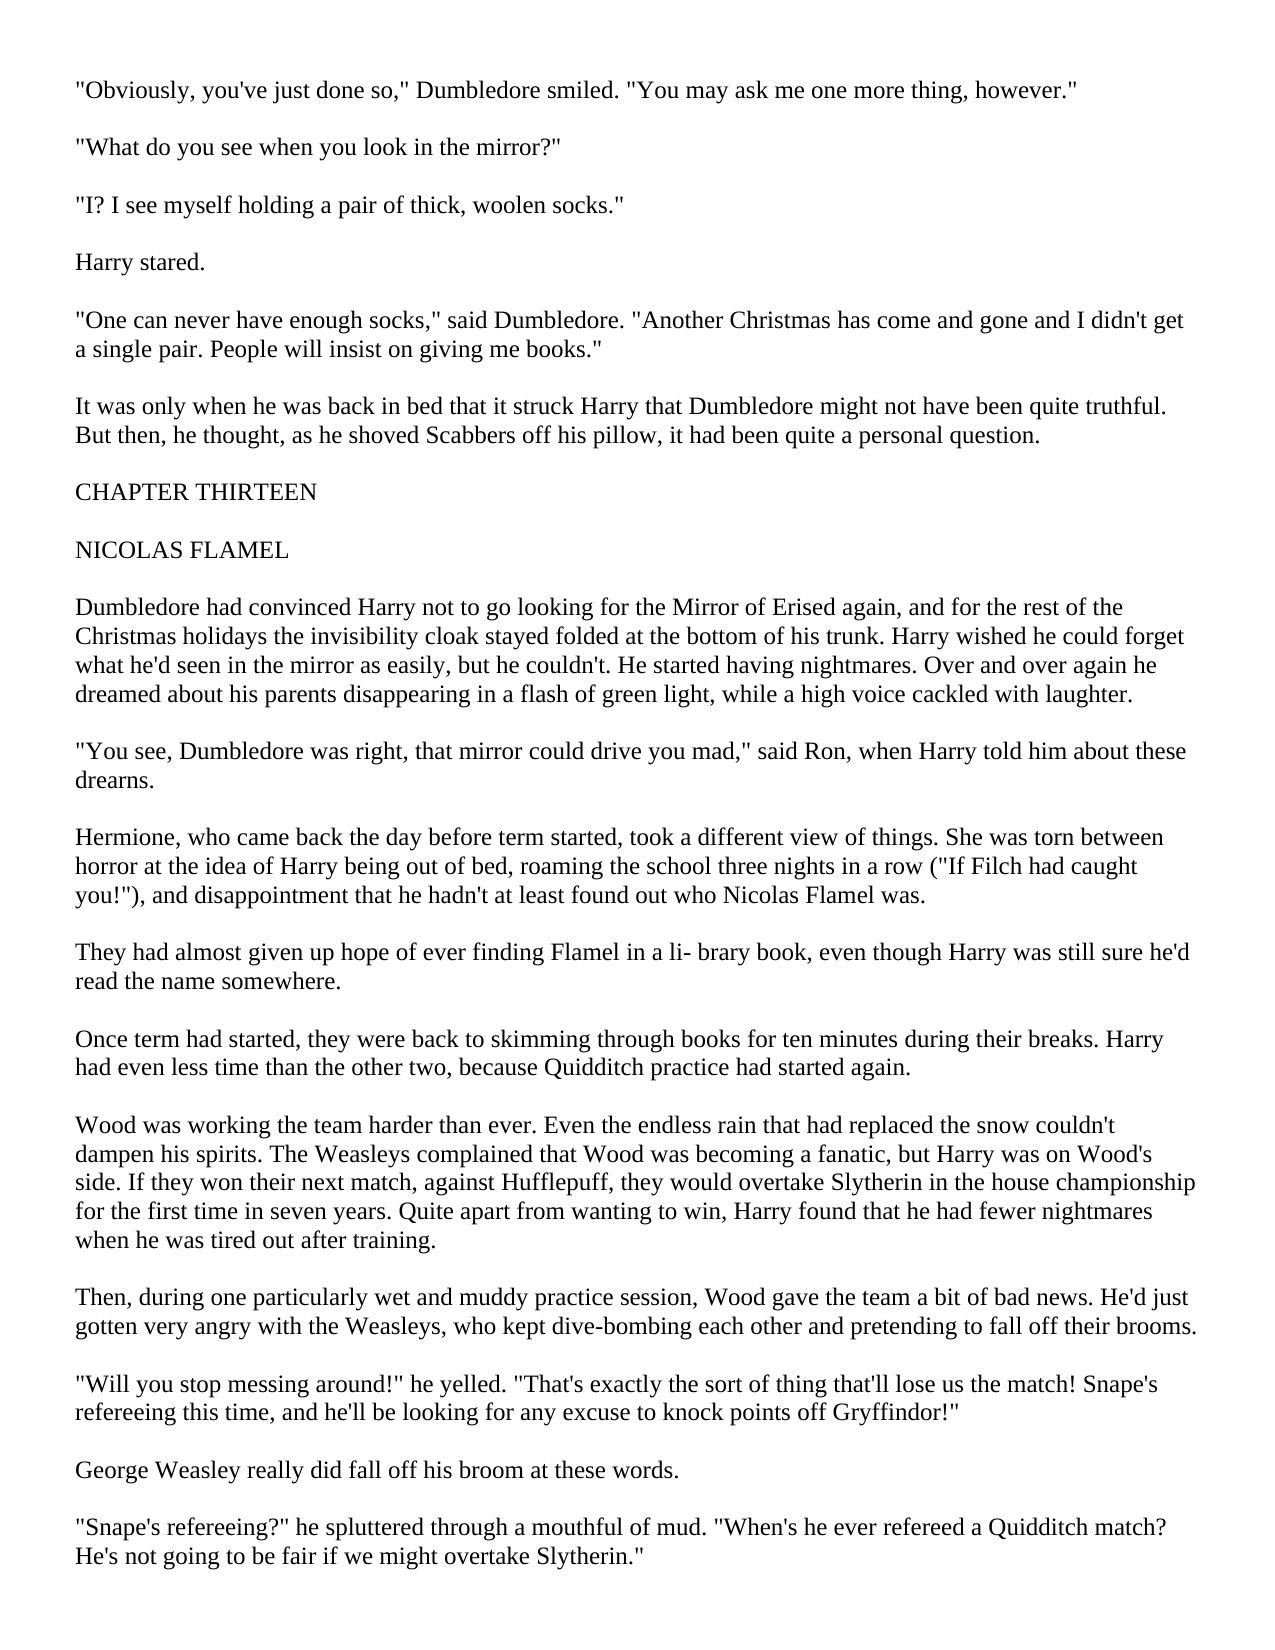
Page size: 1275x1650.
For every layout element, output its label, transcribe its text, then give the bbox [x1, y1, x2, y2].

text Wood was working the team harder than ever. Even the endless rain that had replaced the snow couldn't dampen his spirits. The Weasleys complained that Wood was becoming a fanatic, but Harry was on Wood's side. If they won their next match, against Hufflepuff, they would overtake Slytherin in the house championship for the first time in seven years. Quite apart from wanting to win, Harry found that he had fewer nightmares when he was tired out after training. [75, 1110, 1200, 1254]
text "I? I see myself holding a pair of thick, woolen socks." [75, 190, 1200, 219]
text Once term had started, they were back to skimming through books for ten minutes during their breaks. Harry had even less time than the other two, because Quidditch practice had started again. [75, 1024, 1200, 1081]
text "Obviously, you've just done so," Dumbledore smiled. "You may ask me one more thing, however." [75, 75, 1200, 104]
text Hermione, who came back the day before term started, took a different view of things. She was torn between horror at the idea of Harry being out of bed, roaming the school three nights in a row ("If Filch had caught you!"), and disappointment that he hadn't at least found out who Nicolas Flamel was. [75, 822, 1200, 909]
text It was only when he was back in bed that it struck Harry that Dumbledore might not have been quite truthful. But then, he thought, as he shoved Scabbers off his pillow, it had been quite a personal question. [75, 391, 1200, 449]
text George Weasley really did fall off his broom at these words. [75, 1455, 1200, 1484]
text NICOLAS FLAMEL [75, 535, 1200, 564]
text They had almost given up hope of ever finding Flamel in a li- brary book, even though Harry was still sure he'd read the name somewhere. [75, 937, 1200, 995]
text Harry stared. [75, 247, 1200, 276]
text CHAPTER THIRTEEN [75, 477, 1200, 506]
text "Will you stop messing around!" he yelled. "That's exactly the sort of thing that'll lose us the match! Snape's refereeing this time, and he'll be looking for any excuse to knock points off Gryffindor!" [75, 1369, 1200, 1426]
text "Snape's refereeing?" he spluttered through a mouthful of mud. "When's he ever refereed a Quidditch match? He's not going to be fair if we might overtake Slytherin." [75, 1512, 1200, 1570]
text "What do you see when you look in the mirror?" [75, 132, 1200, 161]
text Then, during one particularly wet and muddy practice session, Wood gave the team a bit of bad news. He'd just gotten very angry with the Weasleys, who kept dive-bombing each other and pretending to fall off their brooms. [75, 1282, 1200, 1340]
text "You see, Dumbledore was right, that mirror could drive you mad," said Ron, when Harry told him about these drearns. [75, 736, 1200, 794]
text "One can never have enough socks," said Dumbledore. "Another Christmas has come and gone and I didn't get a single pair. People will insist on giving me books." [75, 305, 1200, 362]
text Dumbledore had convinced Harry not to go looking for the Mirror of Erised again, and for the rest of the Christmas holidays the invisibility cloak stayed folded at the bottom of his trunk. Harry wished he could forget what he'd seen in the mirror as easily, but he couldn't. He started having nightmares. Over and over again he dreamed about his parents disappearing in a flash of green light, while a high voice cackled with laughter. [75, 592, 1200, 707]
